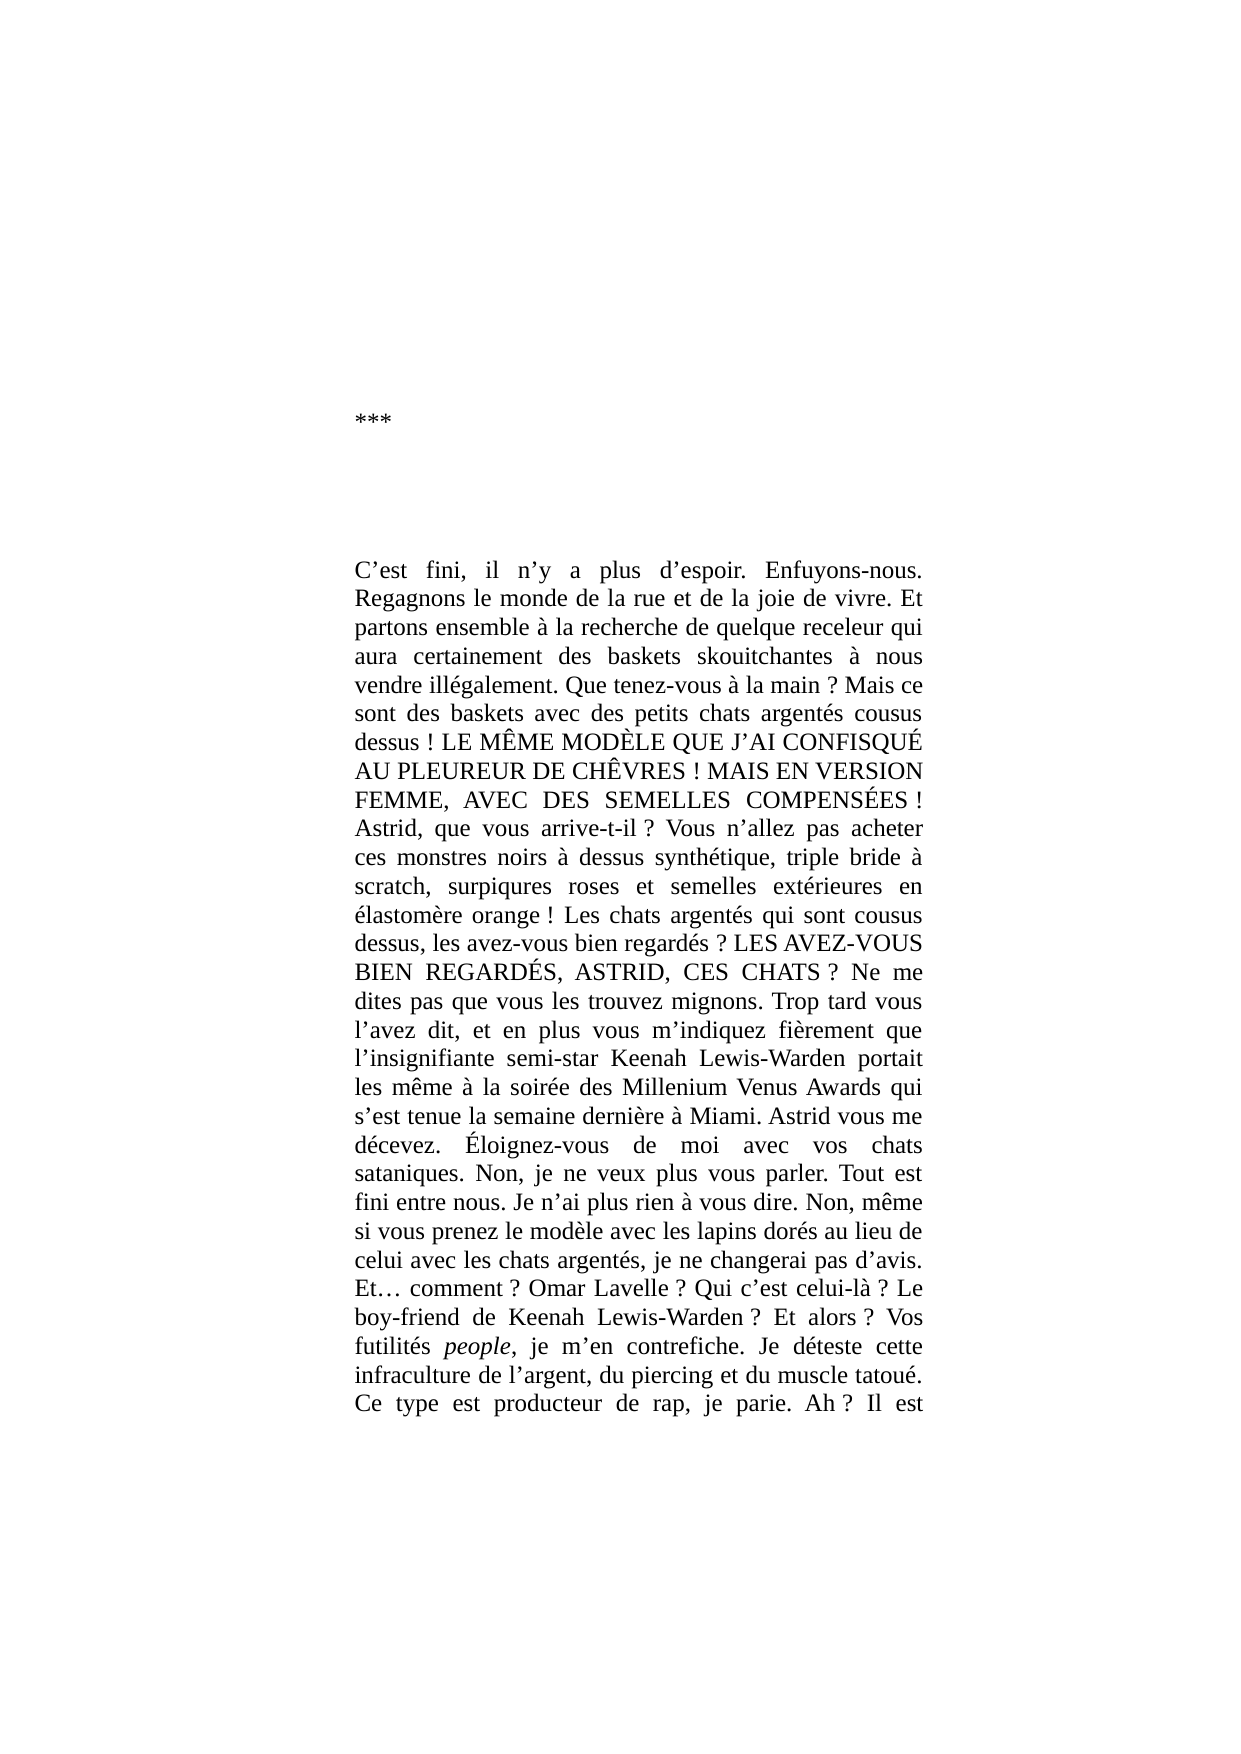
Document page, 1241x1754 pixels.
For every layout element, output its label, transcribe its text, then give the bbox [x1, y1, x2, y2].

text *** [354, 407, 923, 436]
text C’est fini, il n’y a plus d’espoir. Enfuyons-nous. Regagnons le monde de la rue et de la joie de vivre. Et partons ensemble à la recherche de quelque receleur qui aura certainement des baskets skouitchantes à nous vendre illégalement. Que tenez-vous à la main ? Mais ce sont des baskets avec des petits chats argentés cousus dessus ! LE MÊME MODÈLE QUE J’AI CONFISQUÉ AU PLEUREUR DE CHÊVRES ! MAIS EN VERSION FEMME, AVEC DES SEMELLES COMPENSÉES ! Astrid, que vous arrive-t-il ? Vous n’allez pas acheter ces monstres noirs à dessus synthétique, triple bride à scratch, surpiqures roses et semelles extérieures en élastomère orange ! Les chats argentés qui sont cousus dessus, les avez-vous bien regardés ? LES AVEZ-VOUS BIEN REGARDÉS, ASTRID, CES CHATS ? Ne me dites pas que vous les trouvez mignons. Trop tard vous l’avez dit, et en plus vous m’indiquez fièrement que l’insignifiante semi-star Keenah Lewis-Warden portait les même à la soirée des Millenium Venus Awards qui s’est tenue la semaine dernière à Miami. Astrid vous me décevez. Éloignez-vous de moi avec vos chats sataniques. Non, je ne veux plus vous parler. Tout est fini entre nous. Je n’ai plus rien à vous dire. Non, même si vous prenez le modèle avec les lapins dorés au lieu de celui avec les chats argentés, je ne changerai pas d’avis. Et… comment ? Omar Lavelle ? Qui c’est celui-là ? Le boy-friend de Keenah Lewis-Warden ? Et alors ? Vos futilités people, je m’en contrefiche. Je déteste cette infraculture de l’argent, du piercing et du muscle tatoué. Ce type est producteur de rap, je parie. Ah ? Il est [354, 555, 923, 1417]
